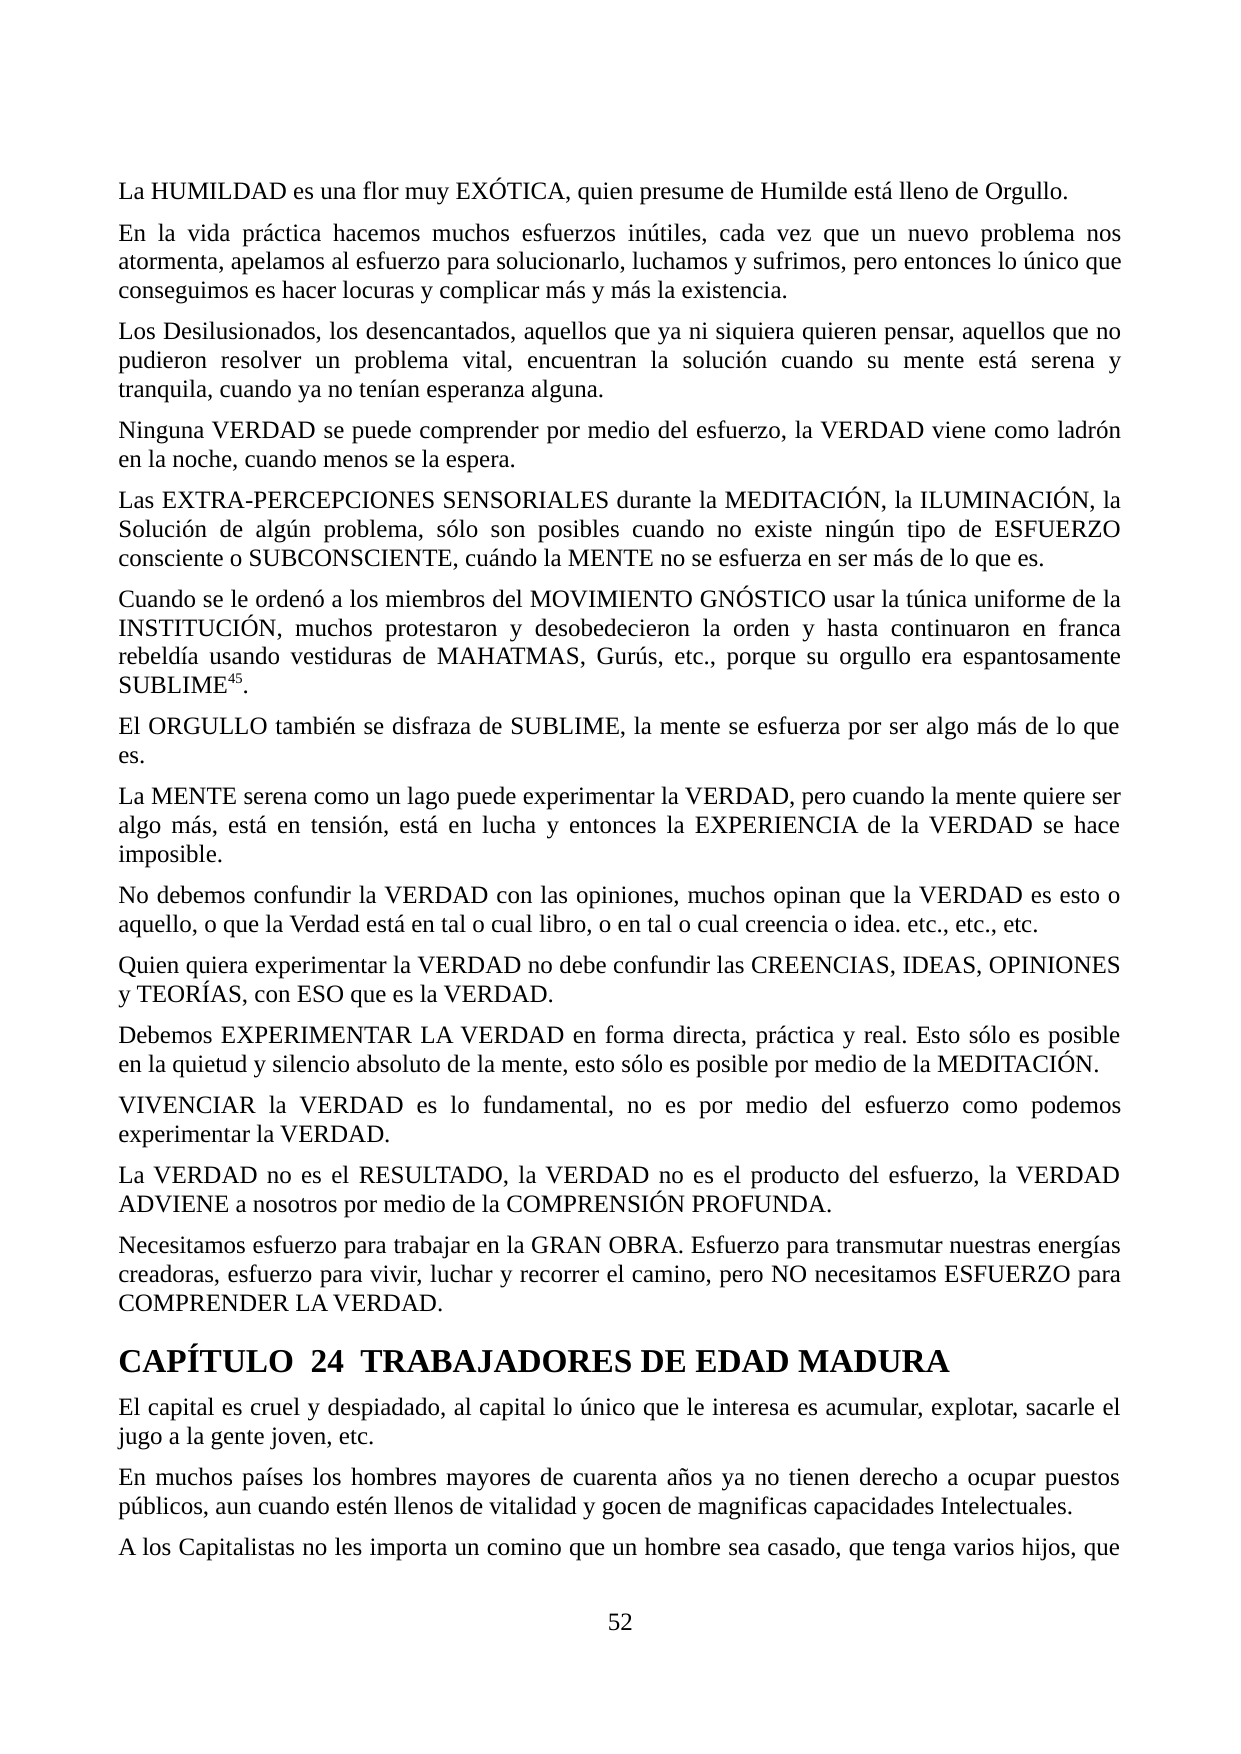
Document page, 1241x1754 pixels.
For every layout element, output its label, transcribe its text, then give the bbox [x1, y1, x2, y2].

text En la vida práctica hacemos muchos esfuerzos inútiles, cada vez que un nuevo problema nos atormenta, apelamos al esfuerzo para solucionarlo, luchamos y sufrimos, pero entonces lo único que conseguimos es hacer locuras y complicar más y más la existencia. [118, 218, 1122, 304]
text VIVENCIAR la VERDAD es lo fundamental, no es por medio del esfuerzo como podemos experimentar la VERDAD. [118, 1090, 1122, 1148]
text Los Desilusionados, los desencantados, aquellos que ya ni siquiera quieren pensar, aquellos que no pudieron resolver un problema vital, encuentran la solución cuando su mente está serena y tranquila, cuando ya no tenían esperanza alguna. [118, 316, 1122, 403]
subtitle CAPÍTULO 24 TRABAJADORES DE EDAD MADURA [118, 1341, 1122, 1380]
text Quien quiera experimentar la VERDAD no debe confundir las CREENCIAS, IDEAS, OPINIONES y TEORÍAS, con ESO que es la VERDAD. [118, 950, 1122, 1008]
text Debemos EXPERIMENTAR LA VERDAD en forma directa, práctica y real. Esto sólo es posible en la quietud y silencio absoluto de la mente, esto sólo es posible por medio de la MEDITACIÓN. [118, 1020, 1122, 1078]
text El ORGULLO también se disfraza de SUBLIME, la mente se esfuerza por ser algo más de lo que es. [118, 711, 1122, 769]
text Necesitamos esfuerzo para trabajar en la GRAN OBRA. Esfuerzo para transmutar nuestras energías creadoras, esfuerzo para vivir, luchar y recorrer el camino, pero NO necesitamos ESFUERZO para COMPRENDER LA VERDAD. [118, 1230, 1122, 1316]
text La MENTE serena como un lago puede experimentar la VERDAD, pero cuando la mente quiere ser algo más, está en tensión, está en lucha y entonces la EXPERIENCIA de la VERDAD se hace imposible. [118, 781, 1122, 868]
text Cuando se le ordenó a los miembros del MOVIMIENTO GNÓSTICO usar la túnica uniforme de la INSTITUCIÓN, muchos protestaron y desobedecieron la orden y hasta continuaron en franca rebeldía usando vestiduras de MAHATMAS, Gurús, etc., porque su orgullo era espantosamente SUBLIME. [118, 584, 1122, 699]
text La VERDAD no es el RESULTADO, la VERDAD no es el producto del esfuerzo, la VERDAD ADVIENE a nosotros por medio de la COMPRENSIÓN PROFUNDA. [118, 1160, 1122, 1218]
text Ninguna VERDAD se puede comprender por medio del esfuerzo, la VERDAD viene como ladrón en la noche, cuando menos se la espera. [118, 415, 1122, 473]
text En muchos países los hombres mayores de cuarenta años ya no tienen derecho a ocupar puestos públicos, aun cuando estén llenos de vitalidad y gocen de magnificas capacidades Intelectuales. [118, 1462, 1122, 1520]
text A los Capitalistas no les importa un comino que un hombre sea casado, que tenga varios hijos, que [118, 1532, 1122, 1561]
text Las EXTRA-PERCEPCIONES SENSORIALES durante la MEDITACIÓN, la ILUMINACIÓN, la Solución de algún problema, sólo son posibles cuando no existe ningún tipo de ESFUERZO consciente o SUBCONSCIENTE, cuándo la MENTE no se esfuerza en ser más de lo que es. [118, 485, 1122, 571]
text El capital es cruel y despiadado, al capital lo único que le interesa es acumular, explotar, sacarle el jugo a la gente joven, etc. [118, 1392, 1122, 1450]
text No debemos confundir la VERDAD con las opiniones, muchos opinan que la VERDAD es esto o aquello, o que la Verdad está en tal o cual libro, o en tal o cual creencia o idea. etc., etc., etc. [118, 880, 1122, 938]
text La HUMILDAD es una flor muy EXÓTICA, quien presume de Humilde está lleno de Orgullo. [118, 176, 1122, 205]
